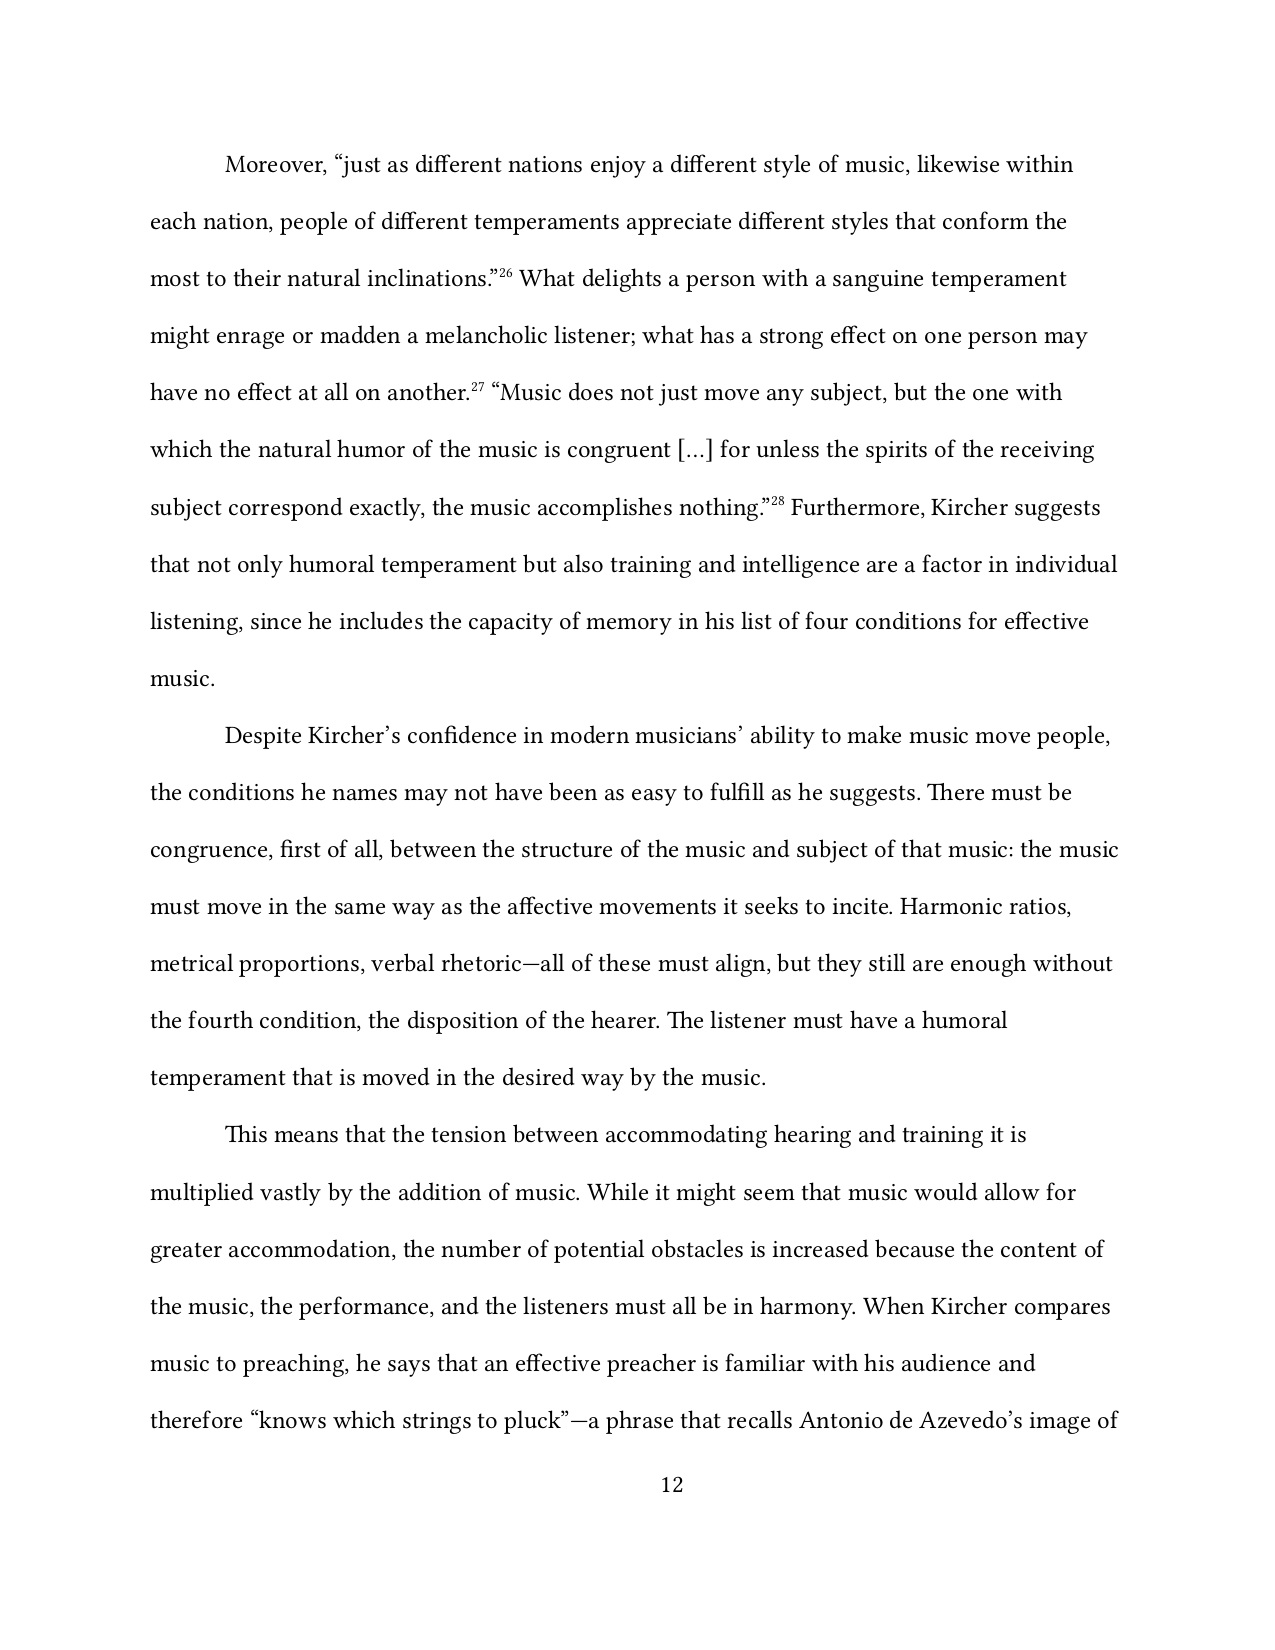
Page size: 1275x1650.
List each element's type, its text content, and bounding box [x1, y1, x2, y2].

text This means that the tension between accommodating hearing and training it is multiplied vastly by the addition of music. While it might seem that music would allow for greater accommodation, the number of potential obstacles is increased because the content of the music, the performance, and the listeners must all be in harmony. When Kircher compares music to preaching, he says that an effective preacher is familiar with his audience and therefore “knows which strings to pluck”—a phrase that recalls Antonio de Azevedo’s image of [150, 1120, 1125, 1434]
text Moreover, “just as different nations enjoy a different style of music, likewise within each nation, people of different temperaments appreciate different styles that conform the most to their natural inclinations.” What delights a person with a sanguine temperament might enrage or madden a melancholic listener; what has a strong effect on one person may have no effect at all on another. “Music does not just move any subject, but the one with which the natural humor of the music is congruent […] for unless the spirits of the receiving subject correspond exactly, the music accomplishes nothing.” Furthermore, Kircher suggests that not only humoral temperament but also training and intelligence are a factor in individual listening, since he includes the capacity of memory in his list of four conditions for effective music. [150, 150, 1125, 692]
text Despite Kircher’s confidence in modern musicians’ ability to make music move people, the conditions he names may not have been as easy to fulfill as he suggests. There must be congruence, first of all, between the structure of the music and subject of that music: the music must move in the same way as the affective movements it seeks to incite. Harmonic ratios, metrical proportions, verbal rhetoric—all of these must align, but they still are enough without the fourth condition, the disposition of the hearer. The listener must have a humoral temperament that is moved in the desired way by the music. [150, 721, 1125, 1092]
